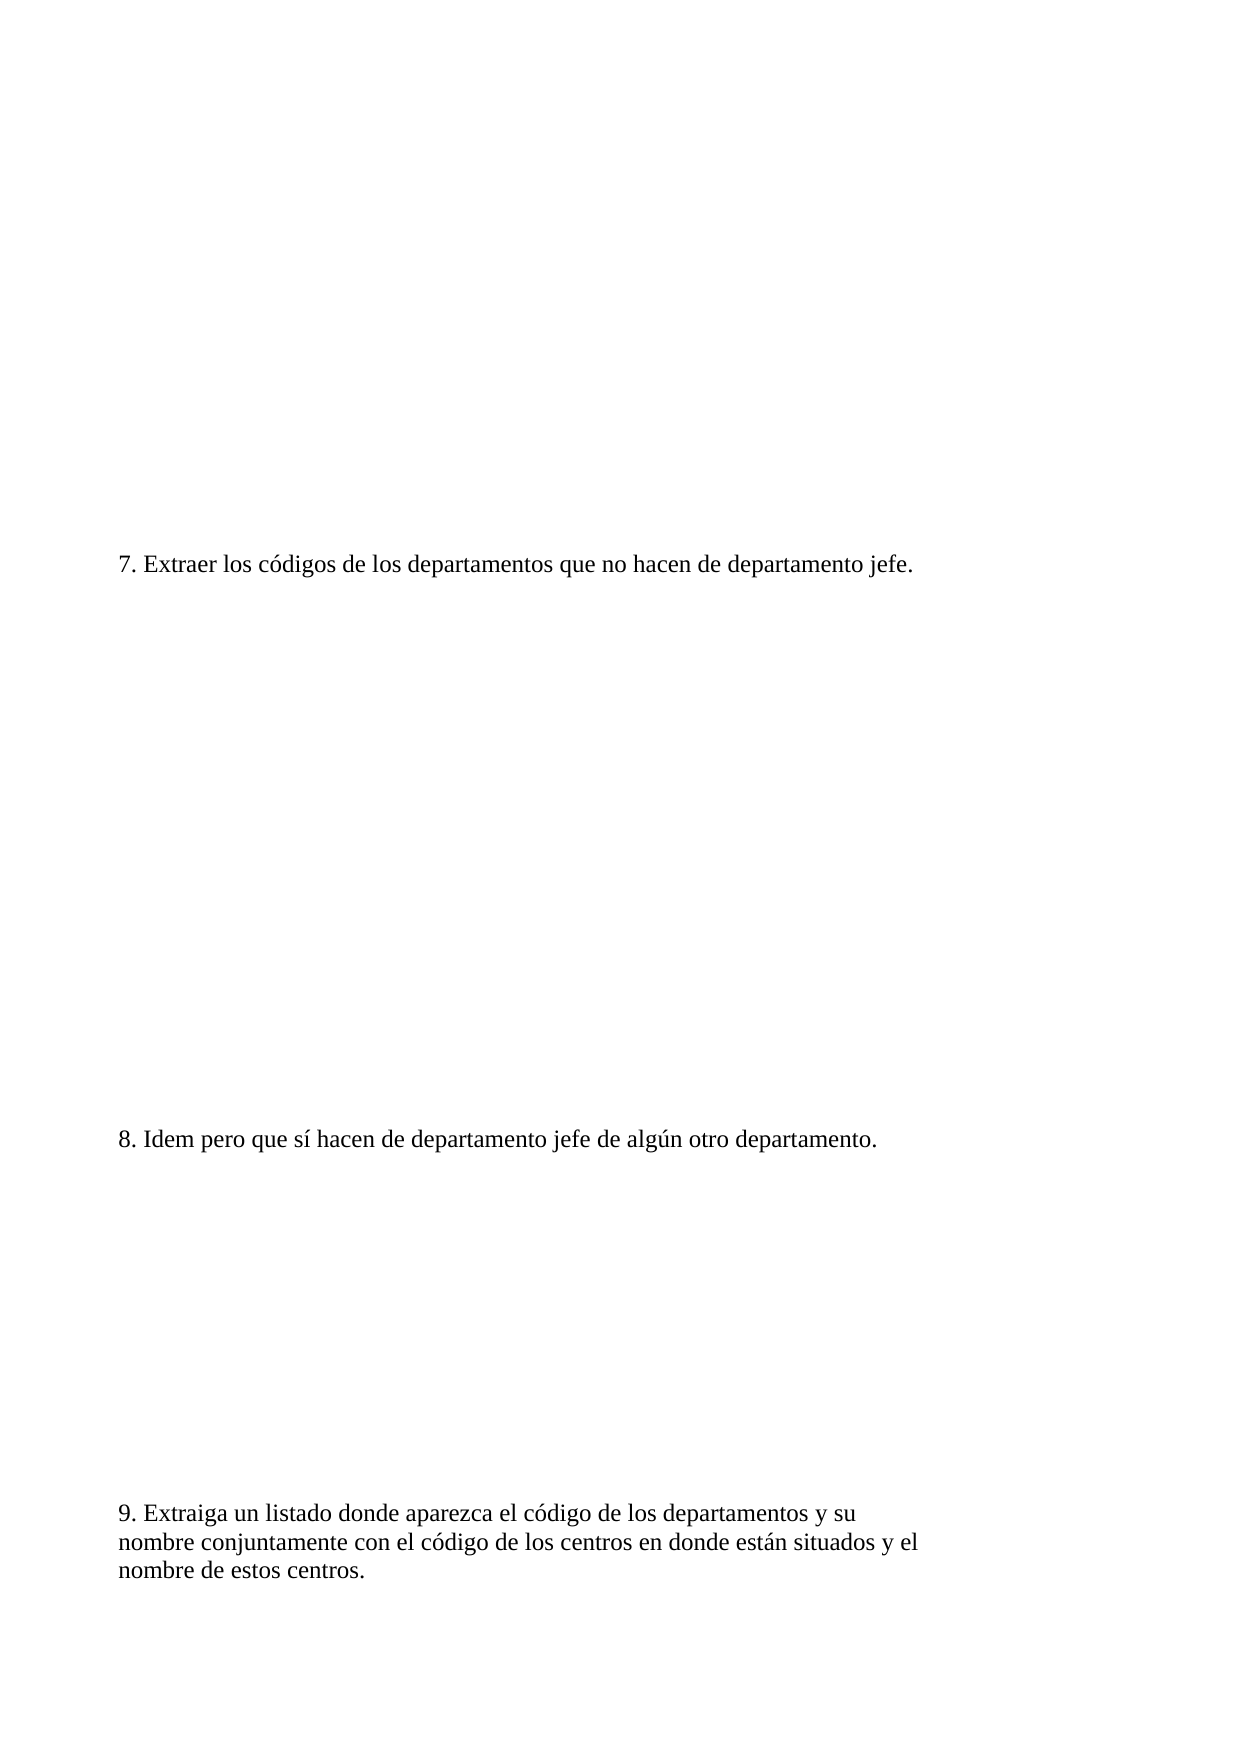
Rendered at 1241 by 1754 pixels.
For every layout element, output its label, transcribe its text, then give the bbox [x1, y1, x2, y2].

text 9. Extraiga un listado donde aparezca el código de los departamentos y su nombre conjuntamente con el código de los centros en donde están situados y el nombre de estos centros. [118, 1498, 1122, 1584]
text 7. Extraer los códigos de los departamentos que no hacen de departamento jefe. [118, 549, 1122, 578]
text 8. Idem pero que sí hacen de departamento jefe de algún otro departamento. [118, 1124, 1122, 1153]
